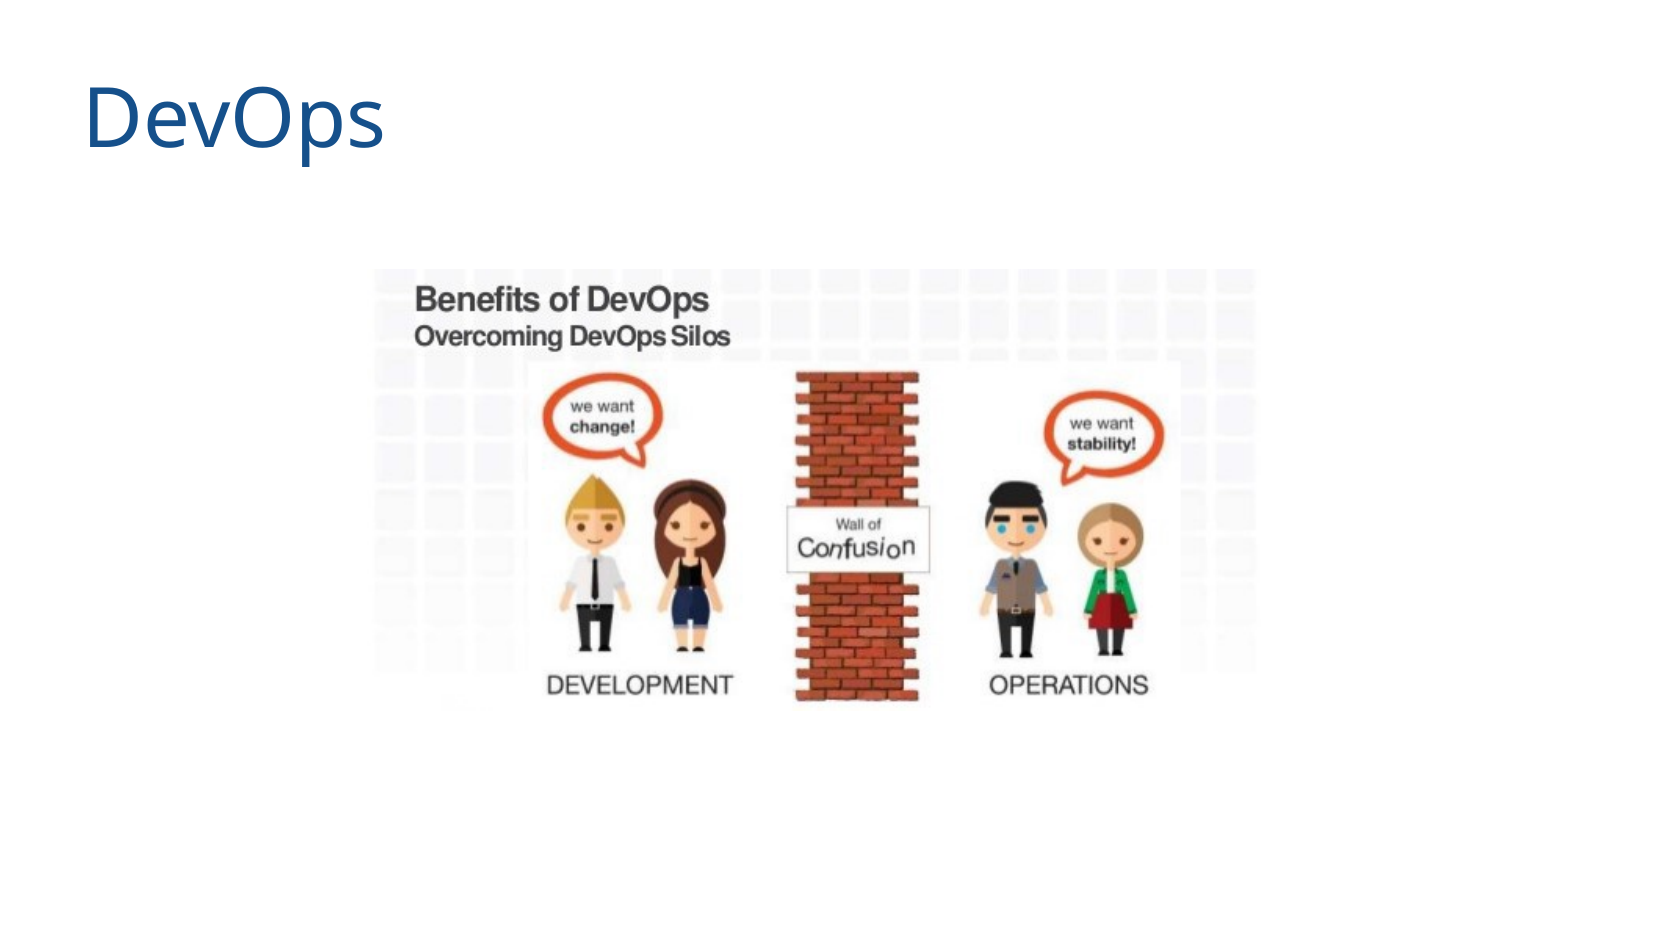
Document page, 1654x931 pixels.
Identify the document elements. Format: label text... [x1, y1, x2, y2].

picture [367, 269, 1261, 711]
title DevOps [82, 36, 1571, 193]
